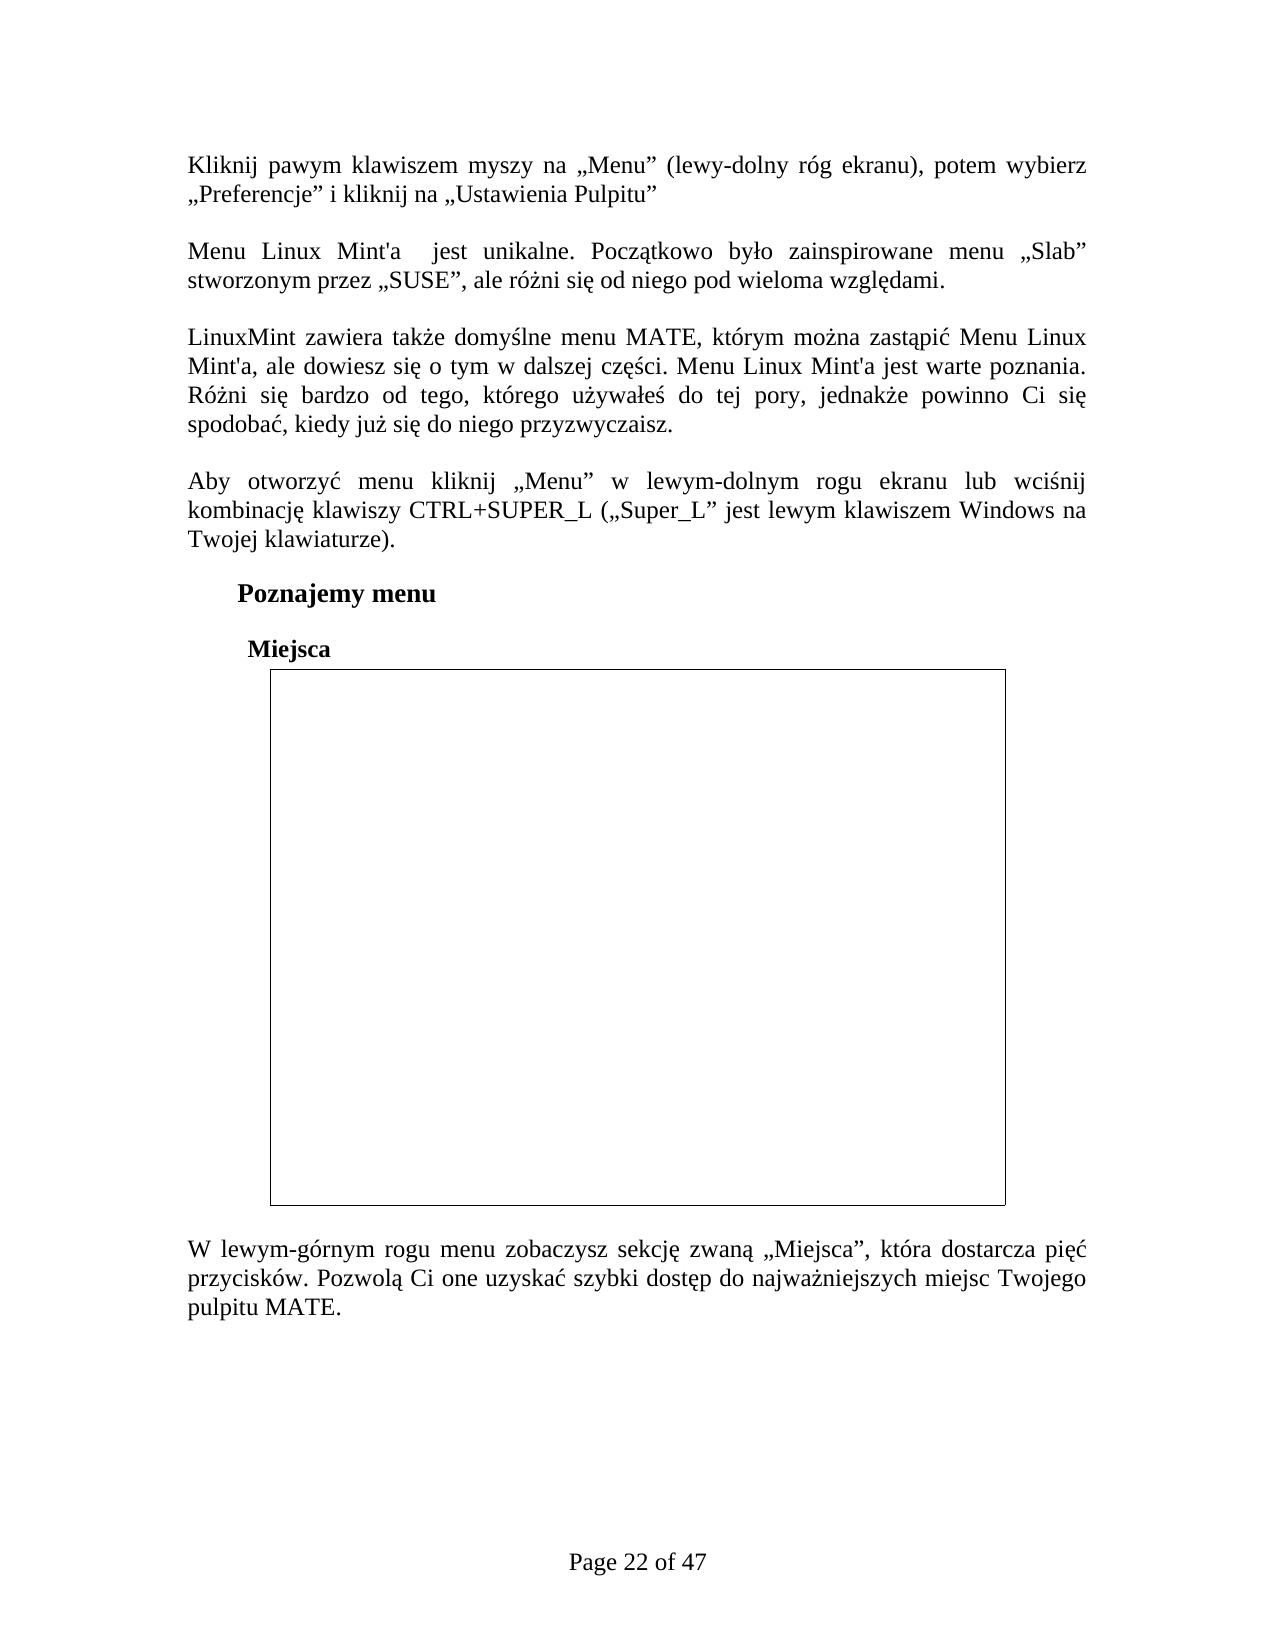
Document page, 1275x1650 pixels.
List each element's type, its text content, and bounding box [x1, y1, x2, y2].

text W lewym-górnym rogu menu zobaczysz sekcję zwaną „Miejsca”, która dostarcza pięć przycisków. Pozwolą Ci one uzyskać szybki dostęp do najważniejszych miejsc Twojego pulpitu MATE. [187, 1234, 1087, 1320]
text Menu Linux Mint'a jest unikalne. Początkowo było zainspirowane menu „Slab” stworzonym przez „SUSE”, ale różni się od niego pod wieloma względami. [187, 236, 1087, 294]
text Aby otworzyć menu kliknij „Menu” w lewym-dolnym rogu ekranu lub wciśnij kombinację klawiszy CTRL+SUPER_L („Super_L” jest lewym klawiszem Windows na Twojej klawiaturze). [187, 466, 1087, 552]
subtitle Miejsca [187, 634, 1087, 662]
text LinuxMint zawiera także domyślne menu MATE, którym można zastąpić Menu Linux Mint'a, ale dowiesz się o tym w dalszej części. Menu Linux Mint'a jest warte poznania. Różni się bardzo od tego, którego używałeś do tej pory, jednakże powinno Ci się spodobać, kiedy już się do niego przyzwyczaisz. [187, 322, 1087, 437]
subtitle Poznajemy menu [187, 577, 1087, 609]
